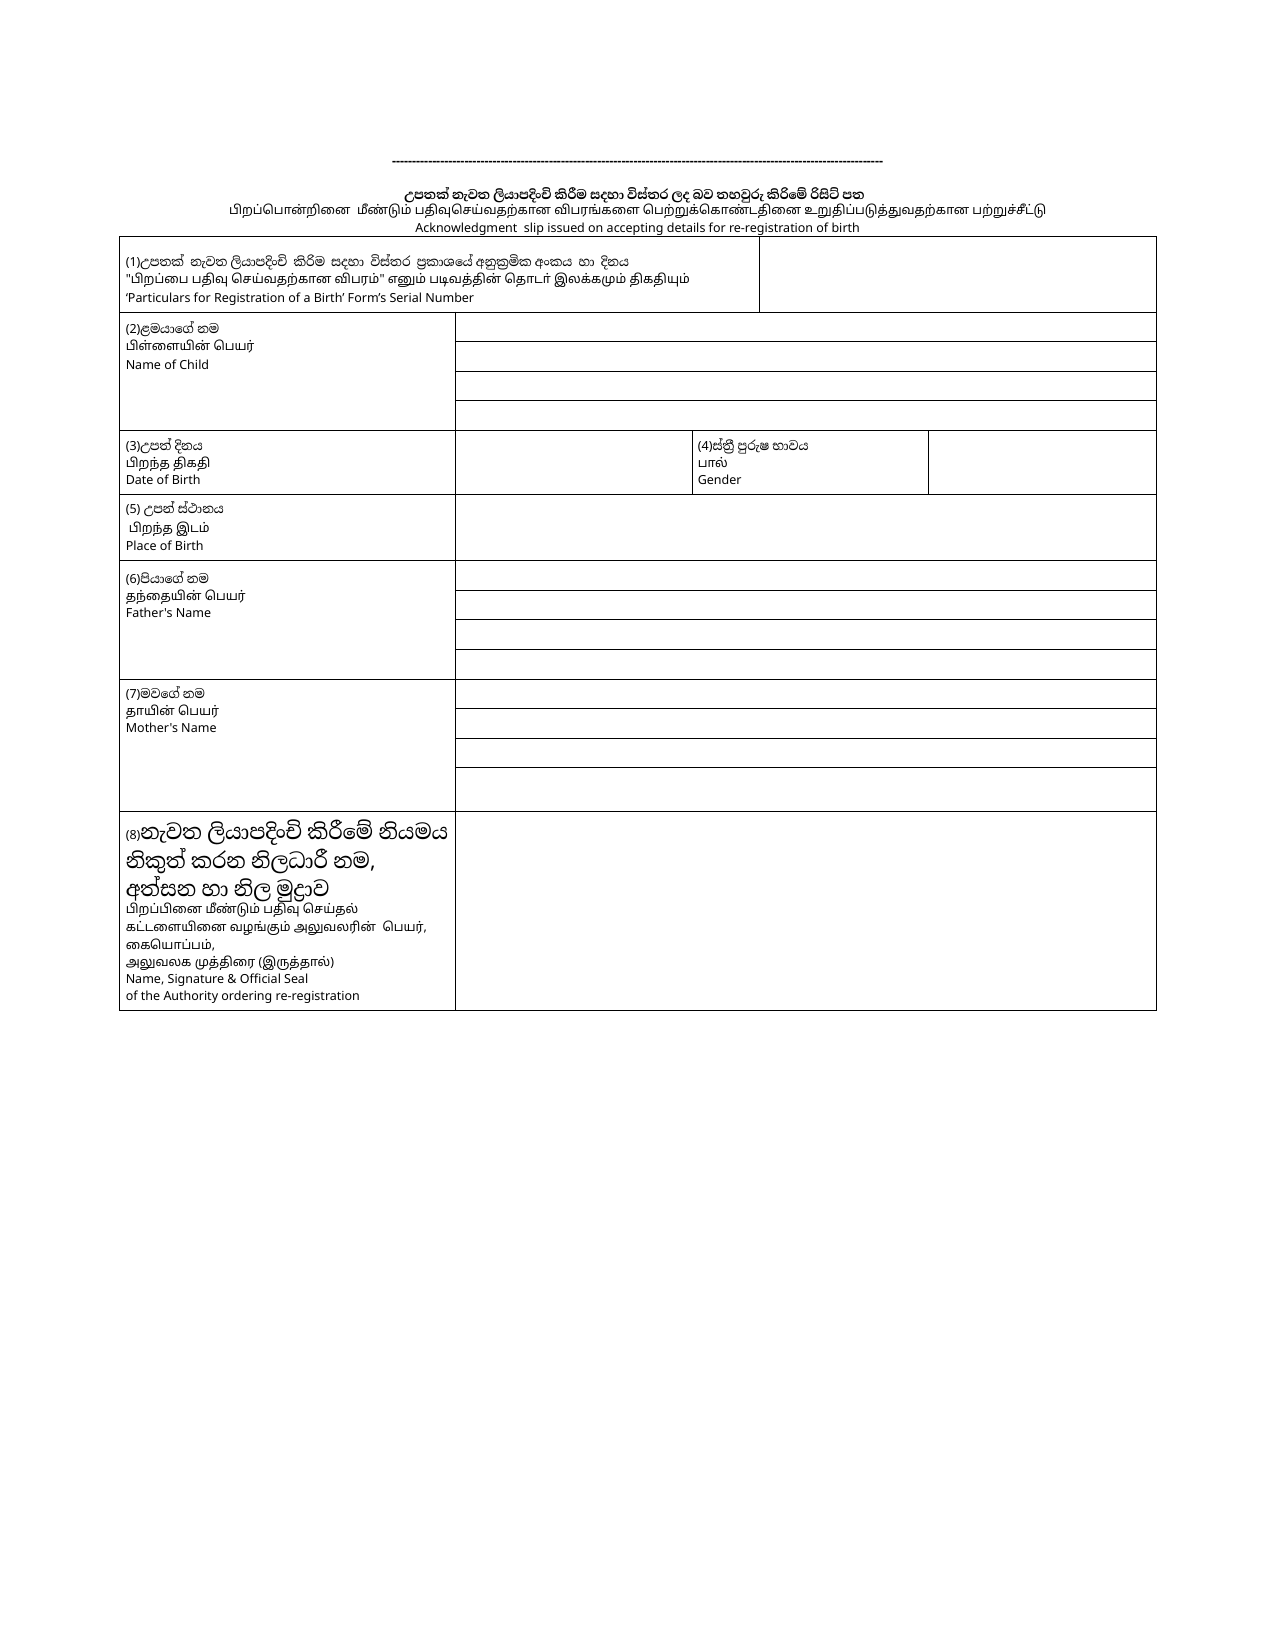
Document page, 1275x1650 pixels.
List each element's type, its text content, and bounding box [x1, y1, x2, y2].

table_cell [456, 561, 1156, 590]
table_cell [456, 431, 692, 494]
table_cell [929, 431, 1156, 494]
table_cell [456, 591, 1156, 619]
table_cell [456, 650, 1156, 678]
text -------------------------------------------------------------------------------------------------------------------------- [118, 152, 1157, 169]
table_cell [456, 680, 1156, 708]
table_cell [456, 709, 1156, 738]
text Acknowledgment slip issued on accepting details for re-registration of birth [118, 219, 1157, 236]
table_cell [456, 495, 1156, 560]
table_cell [456, 313, 1156, 341]
table_cell (6)පියාගේ නම தந்தையின் பெயர் Father's Name [120, 561, 455, 678]
text උපතක් නැවත ලියාපදිංචි කිරීම සදහා විස්තර ලද බව තහවුරු කිරිමේ රිසිට් පත [118, 186, 1157, 204]
table_header (1)උපතක් නැවත ලියාපදිංචි කිරිම සදහා විස්තර ප්‍රකාශයේ අනුක්‍රමික අංකය හා දිනය "பிறப்பை பதிவு செய்வதற்கான விபரம்" எனும் படிவத்தின் தொடா் இலக்கமும் திகதியும் ‘Particulars for Registration of a Birth’ Form’s Serial Number [120, 237, 759, 312]
table_cell [456, 372, 1156, 400]
table_cell [456, 342, 1156, 371]
table_cell [456, 401, 1156, 430]
table_cell (3)උපත් දිනය பிறந்த திகதி Date of Birth [120, 431, 455, 494]
table_cell [456, 768, 1156, 811]
table_cell (5) උපන් ස්ථානය பிறந்த இடம் Place of Birth [120, 495, 455, 560]
table_header [760, 237, 1156, 312]
table_cell [456, 739, 1156, 767]
table_cell (8)නැවත ලියාපදිංචි කිරීමේ නියමය නිකුත් කරන නිලධාරී නම, අත්සන හා නිල මුද්‍රාව பிறப்பினை மீண்டும் பதிவு செய்தல் கட்டளையினை வழங்கும் அலுவலரின் பெயர், கையொப்பம், அலுவலக முத்திரை (இருத்தால்) Name, Signature & Official Seal of the Authority ordering re-registration [120, 812, 455, 1010]
table_cell (7)මවගේ නම தாயின் பெயர் Mother's Name [120, 680, 455, 811]
text பிறப்பொன்றினை மீண்டும் பதிவுசெய்வதற்கான விபரங்களை பெற்றுக்கொண்டதினை உறுதிப்படுத்துவதற்கான பற்றுச்சீட்டு [118, 204, 1157, 219]
table_cell (4)ස්ත්‍රී පුරුෂ භාවය பால் Gender [693, 431, 928, 494]
table_cell [456, 620, 1156, 649]
table_cell (2)ළමයාගේ නම பிள்ளையின் பெயர் Name of Child [120, 313, 455, 430]
table_cell [456, 812, 1156, 1010]
